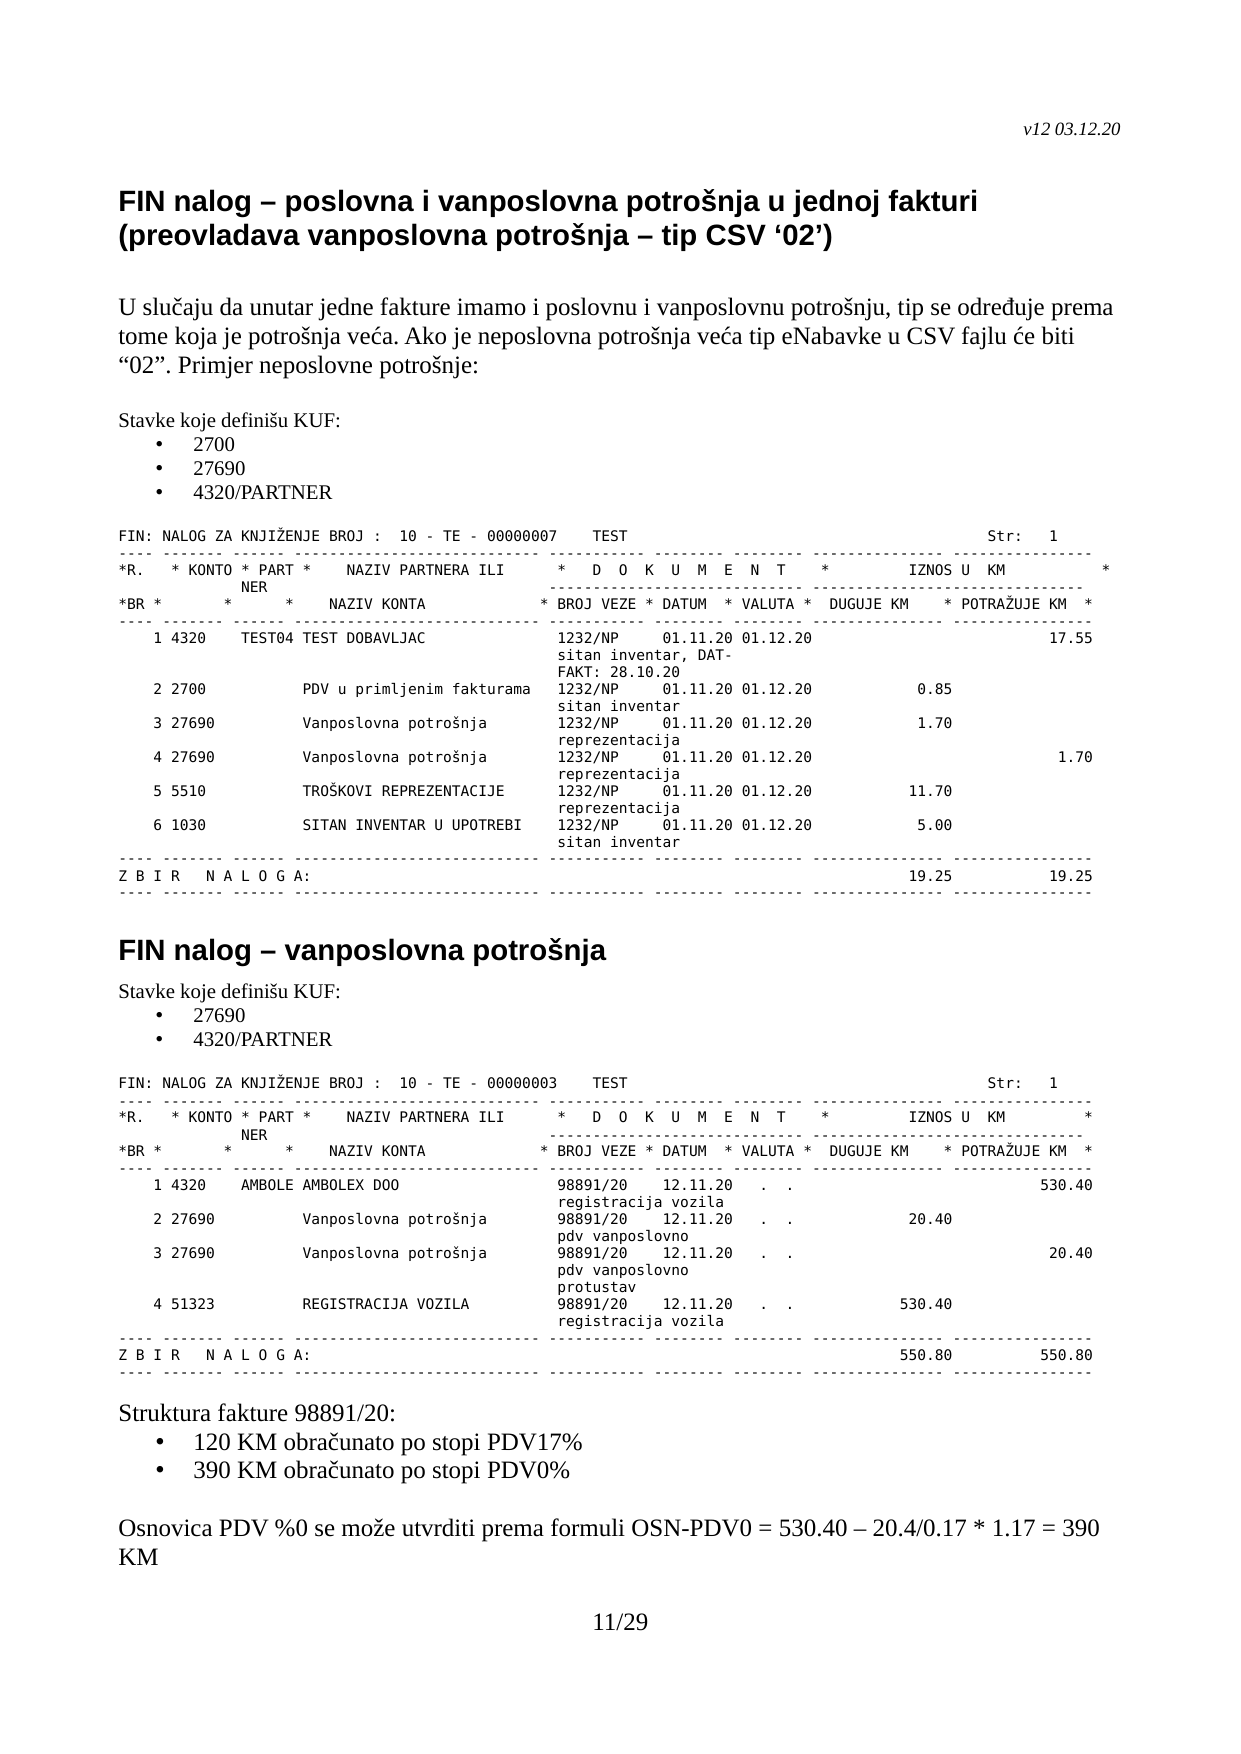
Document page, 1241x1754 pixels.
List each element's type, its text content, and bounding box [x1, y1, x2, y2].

text 5 5510 TROŠKOVI REPREZENTACIJE 1232/NP 01.11.20 01.12.20 11.70 [118, 782, 1122, 799]
text ---- ------- ------ ---------------------------- ----------- -------- -------- --------------- ---------------- [118, 545, 1122, 562]
text Z B I R N A L O G A: 19.25 19.25 [118, 867, 1122, 884]
text sitan inventar, DAT- [118, 647, 1122, 664]
text 1 4320 TEST04 TEST DOBAVLJAC 1232/NP 01.11.20 01.12.20 17.55 [118, 630, 1122, 647]
text reprezentacija [118, 766, 1122, 782]
text 3 27690 Vanposlovna potrošnja 1232/NP 01.11.20 01.12.20 1.70 [118, 714, 1122, 732]
text *BR * * * NAZIV KONTA * BROJ VEZE * DATUM * VALUTA * DUGUJE KM * POTRAŽUJE KM * [118, 596, 1122, 613]
text *BR * * * NAZIV KONTA * BROJ VEZE * DATUM * VALUTA * DUGUJE KM * POTRAŽUJE KM * [118, 1143, 1122, 1160]
text sitan inventar [118, 833, 1122, 850]
text registracija vozila [118, 1194, 1122, 1211]
list 2700 [156, 432, 1122, 456]
list 27690 [156, 456, 1122, 480]
subtitle FIN nalog – vanposlovna potrošnja [118, 933, 1122, 967]
text pdv vanposlovno [118, 1228, 1122, 1245]
text pdv vanposlovno [118, 1262, 1122, 1279]
text Stavke koje definišu KUF: [118, 979, 1122, 1003]
text ---- ------- ------ ---------------------------- ----------- -------- -------- --------------- ---------------- [118, 1330, 1122, 1347]
text 4 27690 Vanposlovna potrošnja 1232/NP 01.11.20 01.12.20 1.70 [118, 748, 1122, 766]
subtitle FIN nalog – poslovna i vanposlovna potrošnja u jednoj fakturi (preovladava vanposlovna potrošnja – tip CSV ‘02’) [118, 184, 1122, 251]
text ---- ------- ------ ---------------------------- ----------- -------- -------- --------------- ---------------- [118, 1160, 1122, 1177]
text ---- ------- ------ ---------------------------- ----------- -------- -------- --------------- ---------------- [118, 850, 1122, 867]
text 3 27690 Vanposlovna potrošnja 98891/20 12.11.20 . . 20.40 [118, 1245, 1122, 1262]
text *R. * KONTO * PART * NAZIV PARTNERA ILI * D O K U M E N T * IZNOS U KM * [118, 562, 1122, 579]
text protustav [118, 1279, 1122, 1296]
text FIN: NALOG ZA KNJIŽENJE BROJ : 10 - TE - 00000007 TEST Str: 1 [118, 528, 1122, 545]
text Stavke koje definišu KUF: [118, 407, 1122, 432]
text 4 51323 REGISTRACIJA VOZILA 98891/20 12.11.20 . . 530.40 [118, 1296, 1122, 1313]
text Z B I R N A L O G A: 550.80 550.80 [118, 1347, 1122, 1364]
text 1 4320 AMBOLE AMBOLEX DOO 98891/20 12.11.20 . . 530.40 [118, 1177, 1122, 1194]
text ---- ------- ------ ---------------------------- ----------- -------- -------- --------------- ---------------- [118, 884, 1122, 901]
text registracija vozila [118, 1313, 1122, 1330]
list 120 KM obračunato po stopi PDV17% [156, 1427, 1122, 1456]
text 2 27690 Vanposlovna potrošnja 98891/20 12.11.20 . . 20.40 [118, 1211, 1122, 1228]
text reprezentacija [118, 799, 1122, 816]
list 27690 [156, 1003, 1122, 1027]
text ---- ------- ------ ---------------------------- ----------- -------- -------- --------------- ---------------- [118, 1364, 1122, 1381]
text 6 1030 SITAN INVENTAR U UPOTREBI 1232/NP 01.11.20 01.12.20 5.00 [118, 816, 1122, 833]
text Struktura fakture 98891/20: [118, 1398, 1122, 1427]
text ---- ------- ------ ---------------------------- ----------- -------- -------- --------------- ---------------- [118, 613, 1122, 630]
text FAKT: 28.10.20 [118, 664, 1122, 681]
text NER ----------------------------- ------------------------------- [118, 579, 1122, 596]
text 2 2700 PDV u primljenim fakturama 1232/NP 01.11.20 01.12.20 0.85 [118, 681, 1122, 698]
text *R. * KONTO * PART * NAZIV PARTNERA ILI * D O K U M E N T * IZNOS U KM * [118, 1109, 1122, 1126]
list 4320/PARTNER [156, 480, 1122, 504]
text NER ----------------------------- ------------------------------- [118, 1126, 1122, 1143]
text sitan inventar [118, 698, 1122, 714]
text FIN: NALOG ZA KNJIŽENJE BROJ : 10 - TE - 00000003 TEST Str: 1 [118, 1075, 1122, 1092]
list 4320/PARTNER [156, 1027, 1122, 1051]
text ---- ------- ------ ---------------------------- ----------- -------- -------- --------------- ---------------- [118, 1092, 1122, 1109]
text U slučaju da unutar jedne fakture imamo i poslovnu i vanposlovnu potrošnju, tip se određuje prema tome koja je potrošnja veća. Ako je neposlovna potrošnja veća tip eNabavke u CSV fajlu će biti “02”. Primjer neposlovne potrošnje: [118, 292, 1122, 379]
text reprezentacija [118, 732, 1122, 748]
text Osnovica PDV %0 se može utvrditi prema formuli OSN-PDV0 = 530.40 – 20.4/0.17 * 1.17 = 390 KM [118, 1513, 1122, 1571]
list 390 KM obračunato po stopi PDV0% [156, 1456, 1122, 1484]
